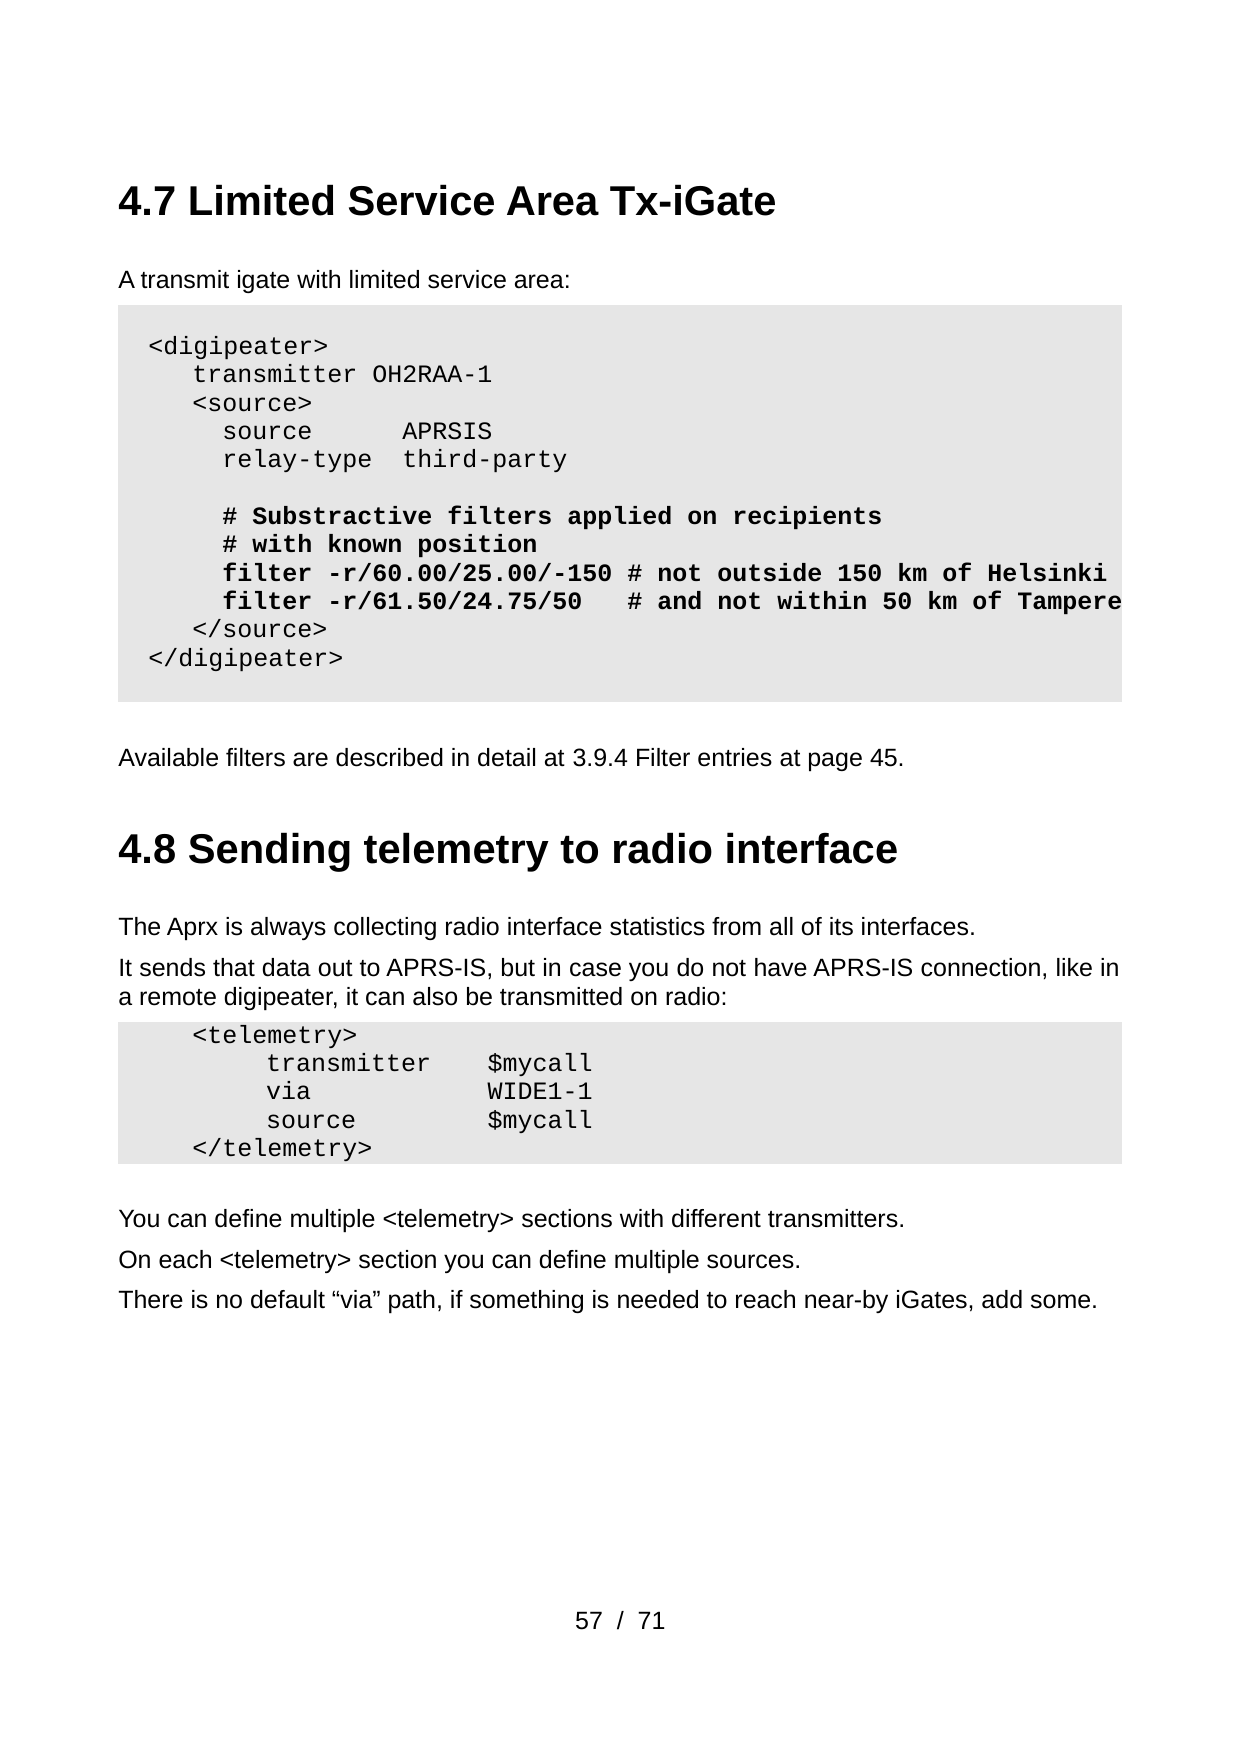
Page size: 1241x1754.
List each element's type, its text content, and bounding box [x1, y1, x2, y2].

text Available filters are described in detail at 3.9.4 Filter entries at page 45. [118, 743, 1122, 772]
text # with known position [118, 532, 1122, 560]
text # Substractive filters applied on recipients [118, 504, 1122, 532]
text relay-type third-party [118, 447, 1122, 475]
text transmitter $mycall [118, 1051, 1122, 1079]
text It sends that data out to APRS-IS, but in case you do not have APRS-IS connection, like in a remote digipeater, it can also be transmitted on radio: [118, 953, 1122, 1010]
text source $mycall [118, 1107, 1122, 1136]
text transmitter OH2RAA-1 [118, 362, 1122, 390]
text The Aprx is always collecting radio interface statistics from all of its interfaces. [118, 912, 1122, 941]
text <source> [118, 390, 1122, 419]
text source APRSIS [118, 419, 1122, 447]
text On each <telemetry> section you can define multiple sources. [118, 1245, 1122, 1274]
text filter -r/60.00/25.00/-150 # not outside 150 km of Helsinki [118, 560, 1122, 589]
text via WIDE1-1 [118, 1079, 1122, 1107]
subtitle Sending telemetry to radio interface [118, 824, 1122, 872]
text filter -r/61.50/24.75/50 # and not within 50 km of Tampere [118, 589, 1122, 617]
text A transmit igate with limited service area: [118, 265, 1122, 293]
text </digipeater> [118, 645, 1122, 674]
subtitle Limited Service Area Tx-iGate [118, 176, 1122, 224]
text You can define multiple <telemetry> sections with different transmitters. [118, 1204, 1122, 1233]
text <telemetry> [118, 1022, 1122, 1051]
text There is no default “via” path, if something is needed to reach near-by iGates, add some. [118, 1285, 1122, 1314]
text <digipeater> [118, 334, 1122, 362]
text </source> [118, 617, 1122, 645]
text </telemetry> [118, 1136, 1122, 1164]
